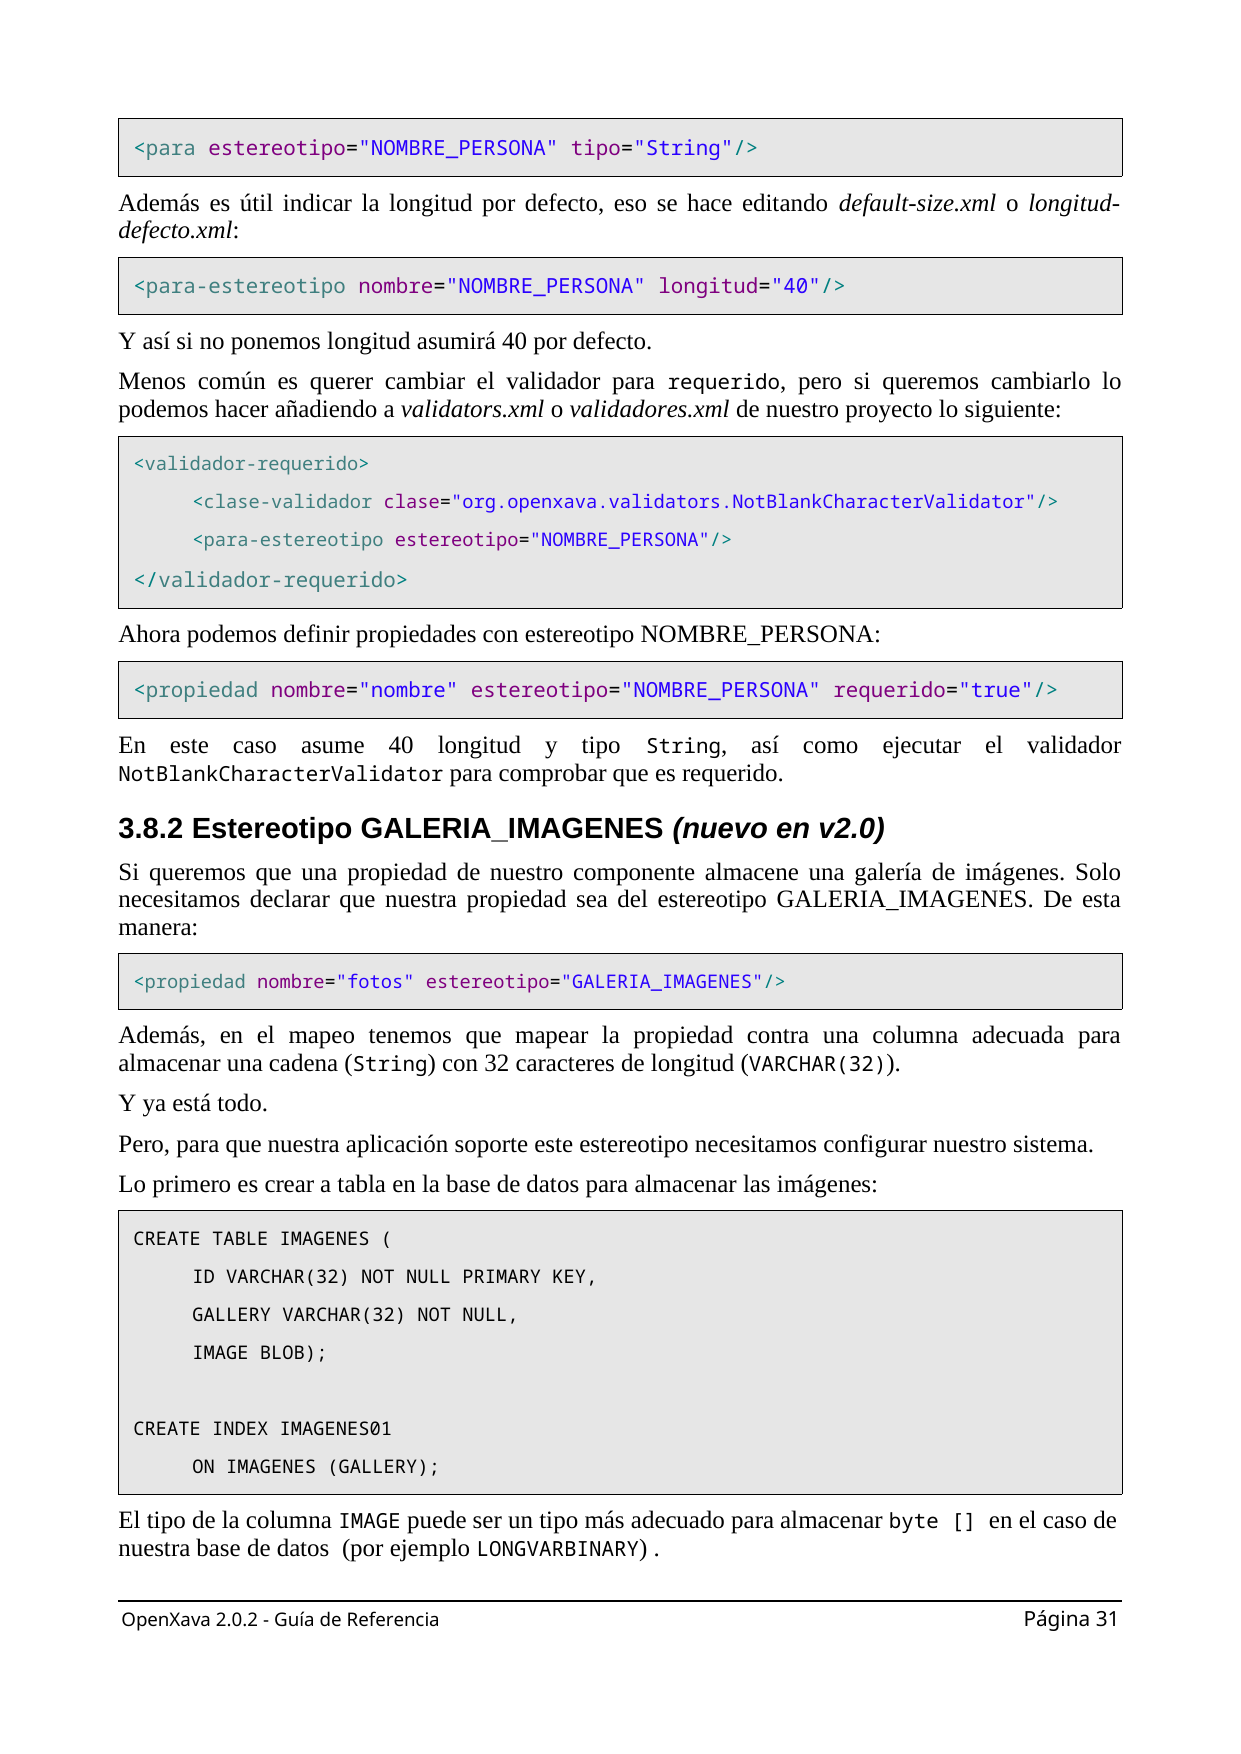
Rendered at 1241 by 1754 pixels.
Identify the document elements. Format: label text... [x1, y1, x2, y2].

text <propiedad nombre="nombre" estereotipo="NOMBRE_PERSONA" requerido="true"/> [119, 662, 1122, 718]
text CREATE INDEX IMAGENES01 [119, 1400, 1122, 1438]
text </validador-requerido> [119, 550, 1122, 608]
text Lo primero es crear a tabla en la base de datos para almacenar las imágenes: [118, 1170, 1122, 1198]
text GALLERY VARCHAR(32) NOT NULL, [119, 1286, 1122, 1324]
text Menos común es querer cambiar el validador para requerido, pero si queremos cambiarlo lo podemos hacer añadiendo a validators.xml o validadores.xml de nuestro proyecto lo siguiente: [118, 367, 1122, 423]
text El tipo de la columna IMAGE puede ser un tipo más adecuado para almacenar byte [] en el caso de nuestra base de datos (por ejemplo LONGVARBINARY) . [118, 1506, 1122, 1563]
text Pero, para que nuestra aplicación soporte este estereotipo necesitamos configurar nuestro sistema. [118, 1130, 1122, 1157]
text ID VARCHAR(32) NOT NULL PRIMARY KEY, [119, 1248, 1122, 1286]
text ON IMAGENES (GALLERY); [119, 1438, 1122, 1494]
text Si queremos que una propiedad de nuestro componente almacene una galería de imágenes. Solo necesitamos declarar que nuestra propiedad sea del estereotipo GALERIA_IMAGENES. De esta manera: [118, 858, 1122, 941]
text IMAGE BLOB); [119, 1324, 1122, 1362]
text <validador-requerido> [119, 437, 1122, 474]
text <clase-validador clase="org.openxava.validators.NotBlankCharacterValidator"/> [119, 474, 1122, 512]
text Ahora podemos definir propiedades con estereotipo NOMBRE_PERSONA: [118, 620, 1122, 648]
text Además es útil indicar la longitud por defecto, eso se hace editando default-size.xml o longitud-defecto.xml: [118, 189, 1122, 244]
text <para estereotipo="NOMBRE_PERSONA" tipo="String"/> [119, 119, 1122, 176]
text Y ya está todo. [118, 1089, 1122, 1117]
text Además, en el mapeo tenemos que mapear la propiedad contra una columna adecuada para almacenar una cadena (String) con 32 caracteres de longitud (VARCHAR(32)). [118, 1021, 1122, 1077]
text <para-estereotipo estereotipo="NOMBRE_PERSONA"/> [119, 512, 1122, 550]
text <propiedad nombre="fotos" estereotipo="GALERIA_IMAGENES"/> [119, 954, 1122, 1009]
text En este caso asume 40 longitud y tipo String, así como ejecutar el validador NotBlankCharacterValidator para comprobar que es requerido. [118, 731, 1122, 787]
text <para-estereotipo nombre="NOMBRE_PERSONA" longitud="40"/> [119, 258, 1122, 314]
text CREATE TABLE IMAGENES ( [119, 1211, 1122, 1248]
subtitle Estereotipo GALERIA_IMAGENES (nuevo en v2.0) [118, 812, 1122, 845]
text Y así si no ponemos longitud asumirá 40 por defecto. [118, 327, 1122, 355]
